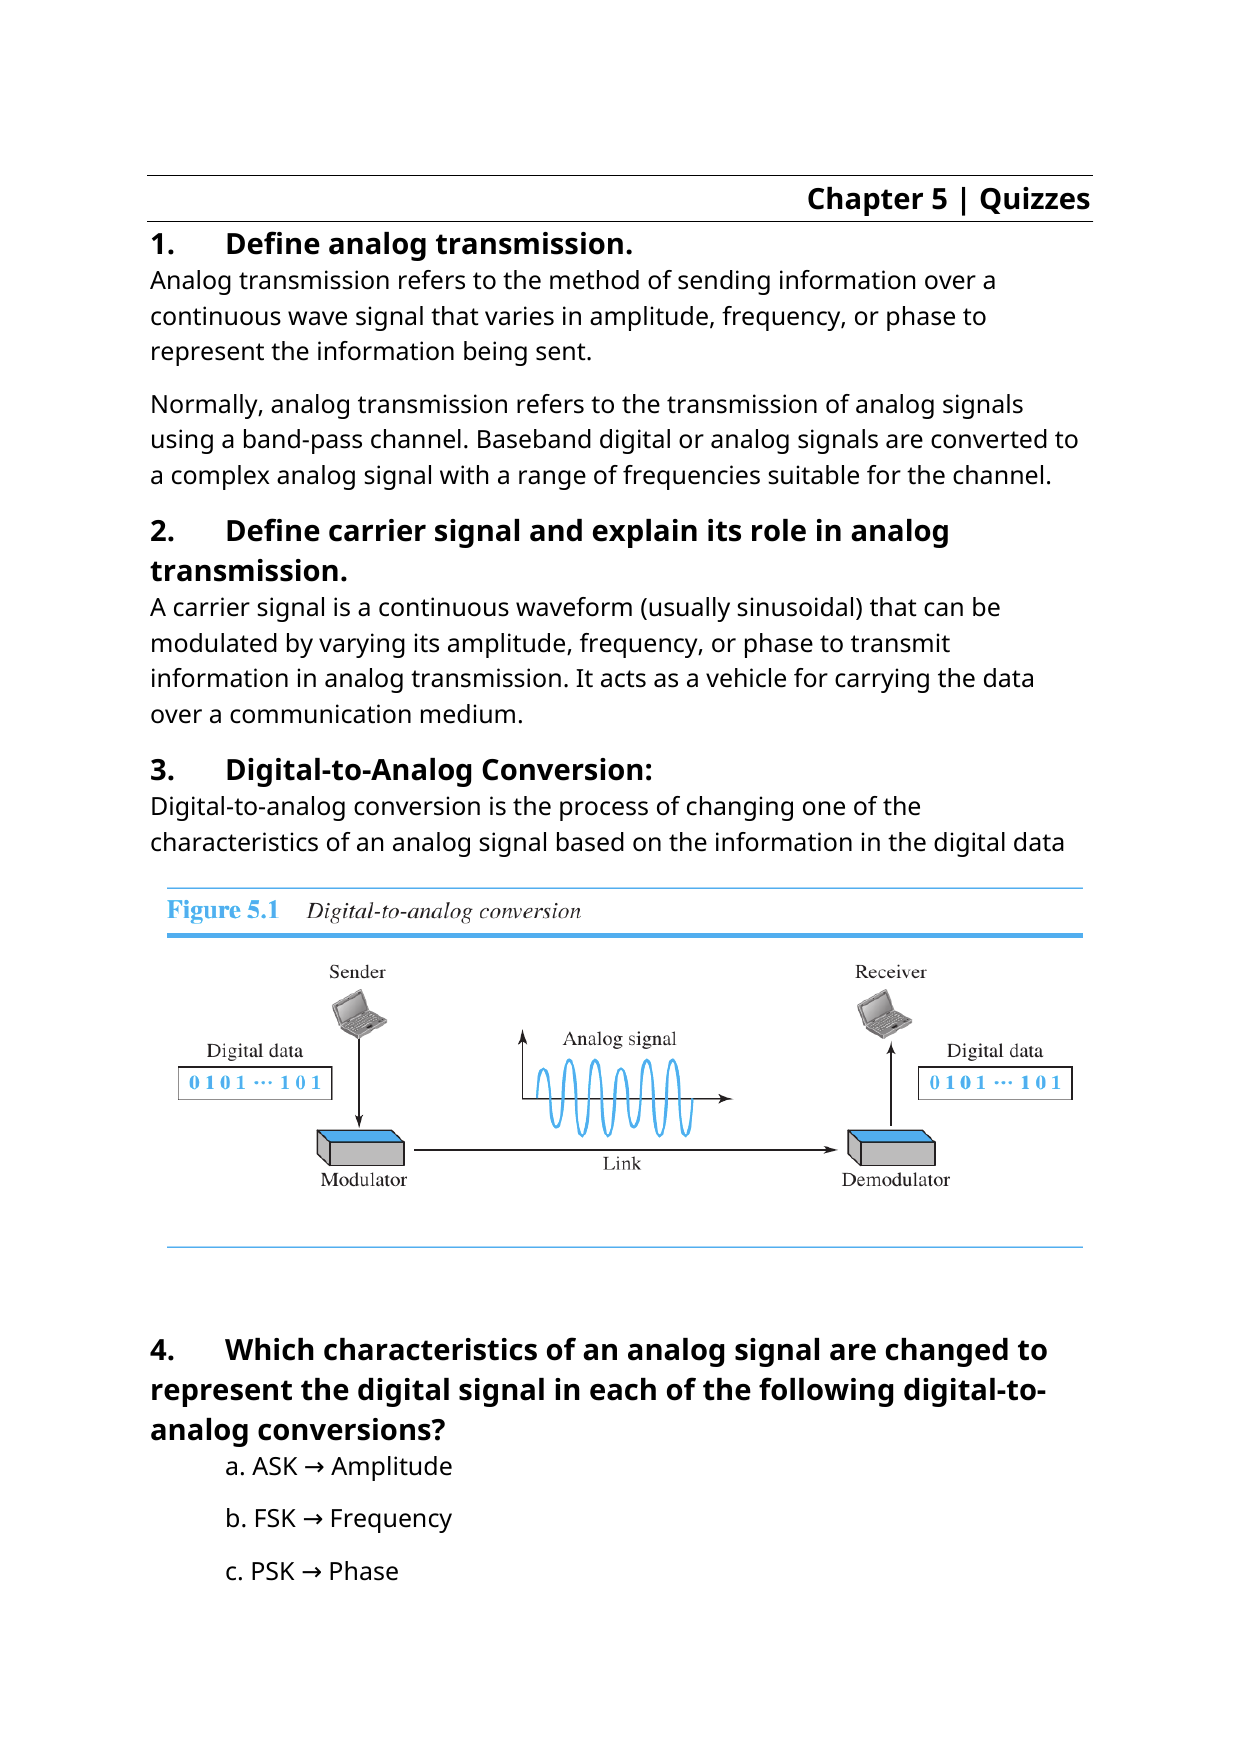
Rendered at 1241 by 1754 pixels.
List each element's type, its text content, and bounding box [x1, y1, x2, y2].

subtitle Chapter 5 | Quizzes [147, 176, 1093, 221]
subtitle Define analog transmission. [150, 223, 1091, 263]
text A carrier signal is a continuous waveform (usually sinusoidal) that can be modulated by varying its amplitude, frequency, or phase to transmit information in analog transmission. It acts as a vehicle for carrying the data over a communication medium. [150, 590, 1091, 731]
subtitle Which characteristics of an analog signal are changed to represent the digital signal in each of the following digital-to-analog conversions? [150, 1329, 1091, 1449]
text a. ASK → Amplitude [150, 1449, 1091, 1483]
text b. FSK → Frequency [150, 1501, 1091, 1535]
text c. PSK → Phase [150, 1553, 1091, 1587]
subtitle Digital-to-Analog Conversion: [150, 749, 1091, 789]
subtitle Define carrier signal and explain its role in analog transmission. [150, 510, 1091, 590]
text Normally, analog transmission refers to the transmission of analog signals using a band-pass channel. Baseband digital or analog signals are converted to a complex analog signal with a range of frequencies suitable for the channel. [150, 386, 1091, 492]
picture [150, 877, 1091, 1258]
text Analog transmission refers to the method of sending information over a continuous wave signal that varies in amplitude, frequency, or phase to represent the information being sent. [150, 263, 1091, 368]
text Digital-to-analog conversion is the process of changing one of the characteristics of an analog signal based on the information in the digital data [150, 789, 1091, 859]
